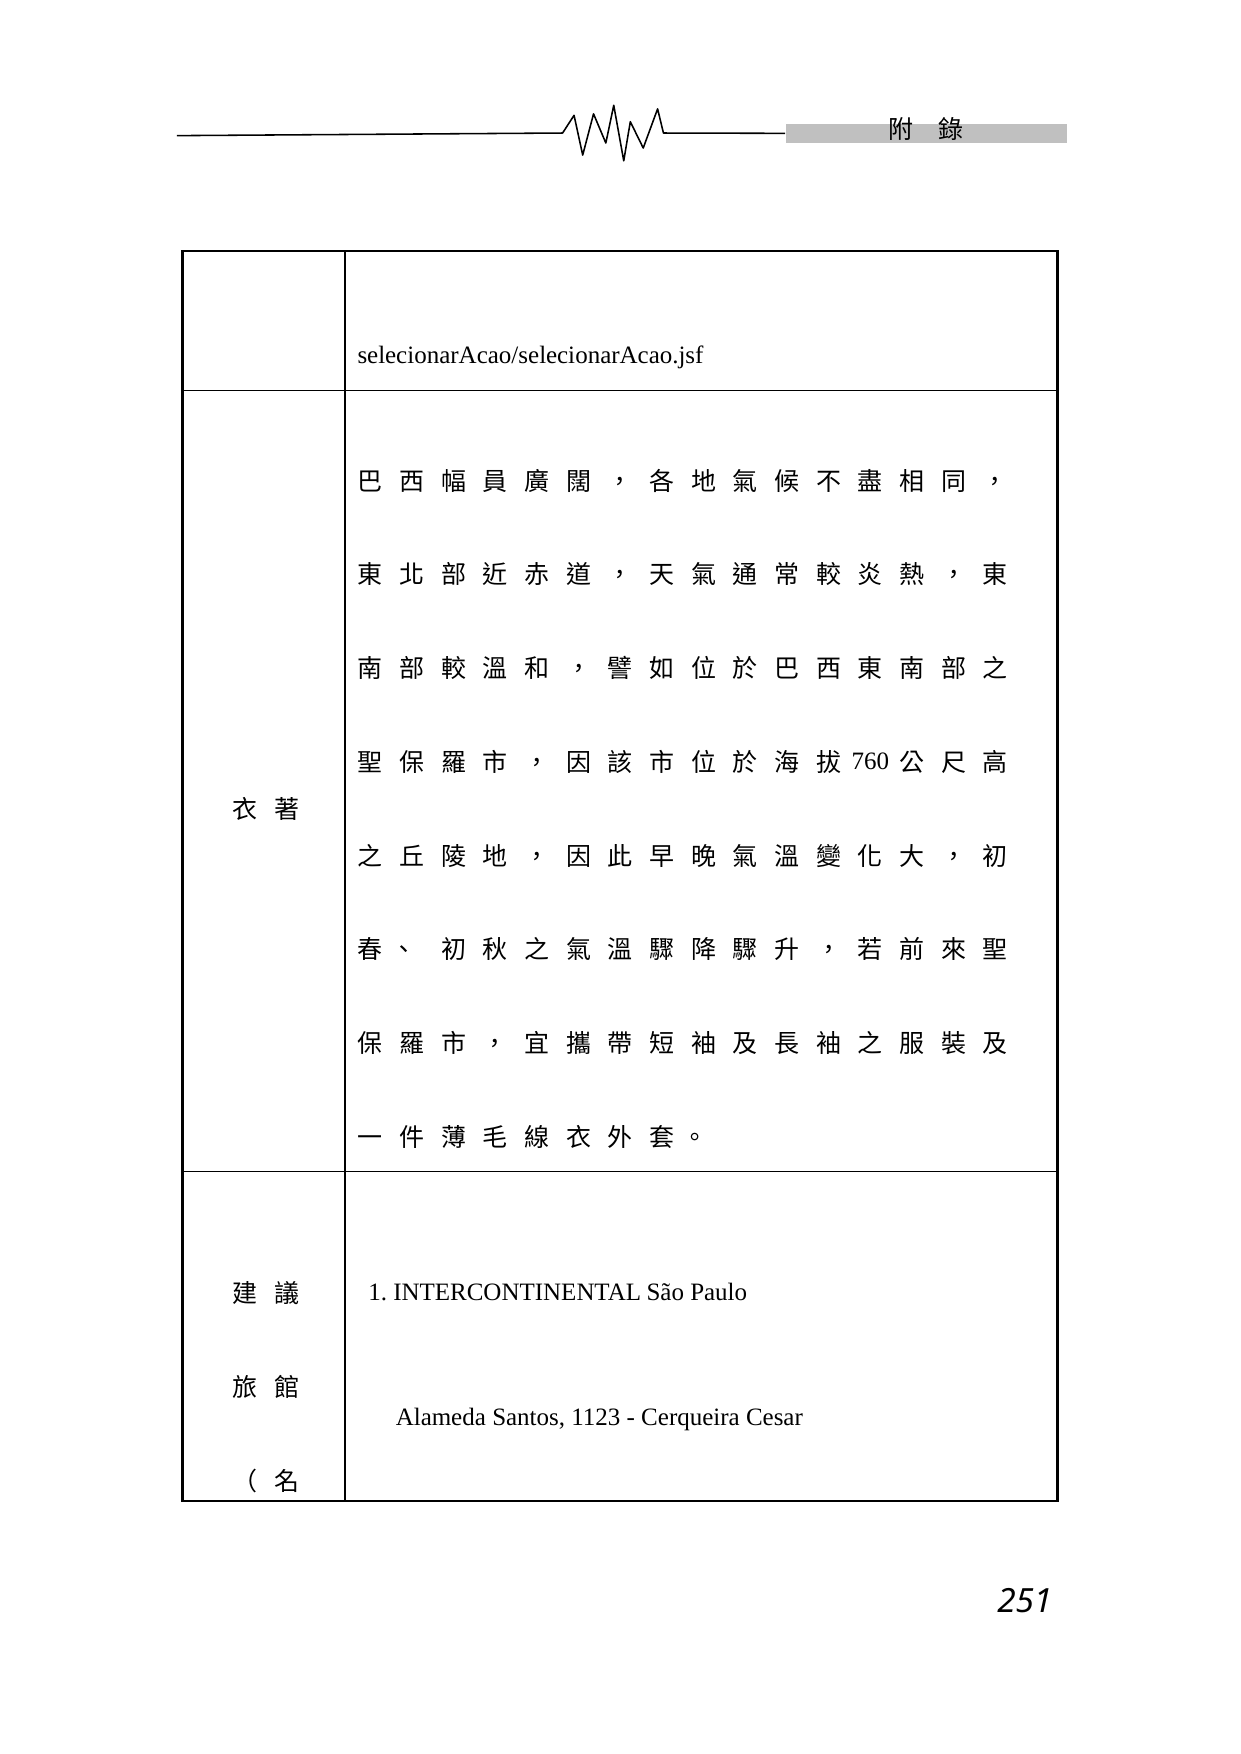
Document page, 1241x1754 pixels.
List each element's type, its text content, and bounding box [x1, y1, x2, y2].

table_cell 巴西幅員廣闊，各地氣候不盡相同，東北部近赤道，天氣通常較炎熱，東南部較溫和，譬如位於巴西東南部之聖保羅市，因該市位於海拔760公尺高之丘陵地，因此早晚氣溫變化大，初春、初秋之氣溫驟降驟升，若前來聖保羅市，宜攜帶短袖及長袖之服裝及一件薄毛線衣外套。 [346, 391, 1056, 1171]
table_cell 建議旅館（名 [184, 1172, 344, 1500]
table_cell 衣著 [184, 391, 344, 1171]
table_cell selecionarAcao/selecionarAcao.jsf [346, 252, 1056, 389]
table_cell [184, 252, 344, 389]
table_cell 1. INTERCONTINENTAL São Paulo Alameda Santos, 1123 - Cerqueira Cesar [346, 1172, 1056, 1500]
